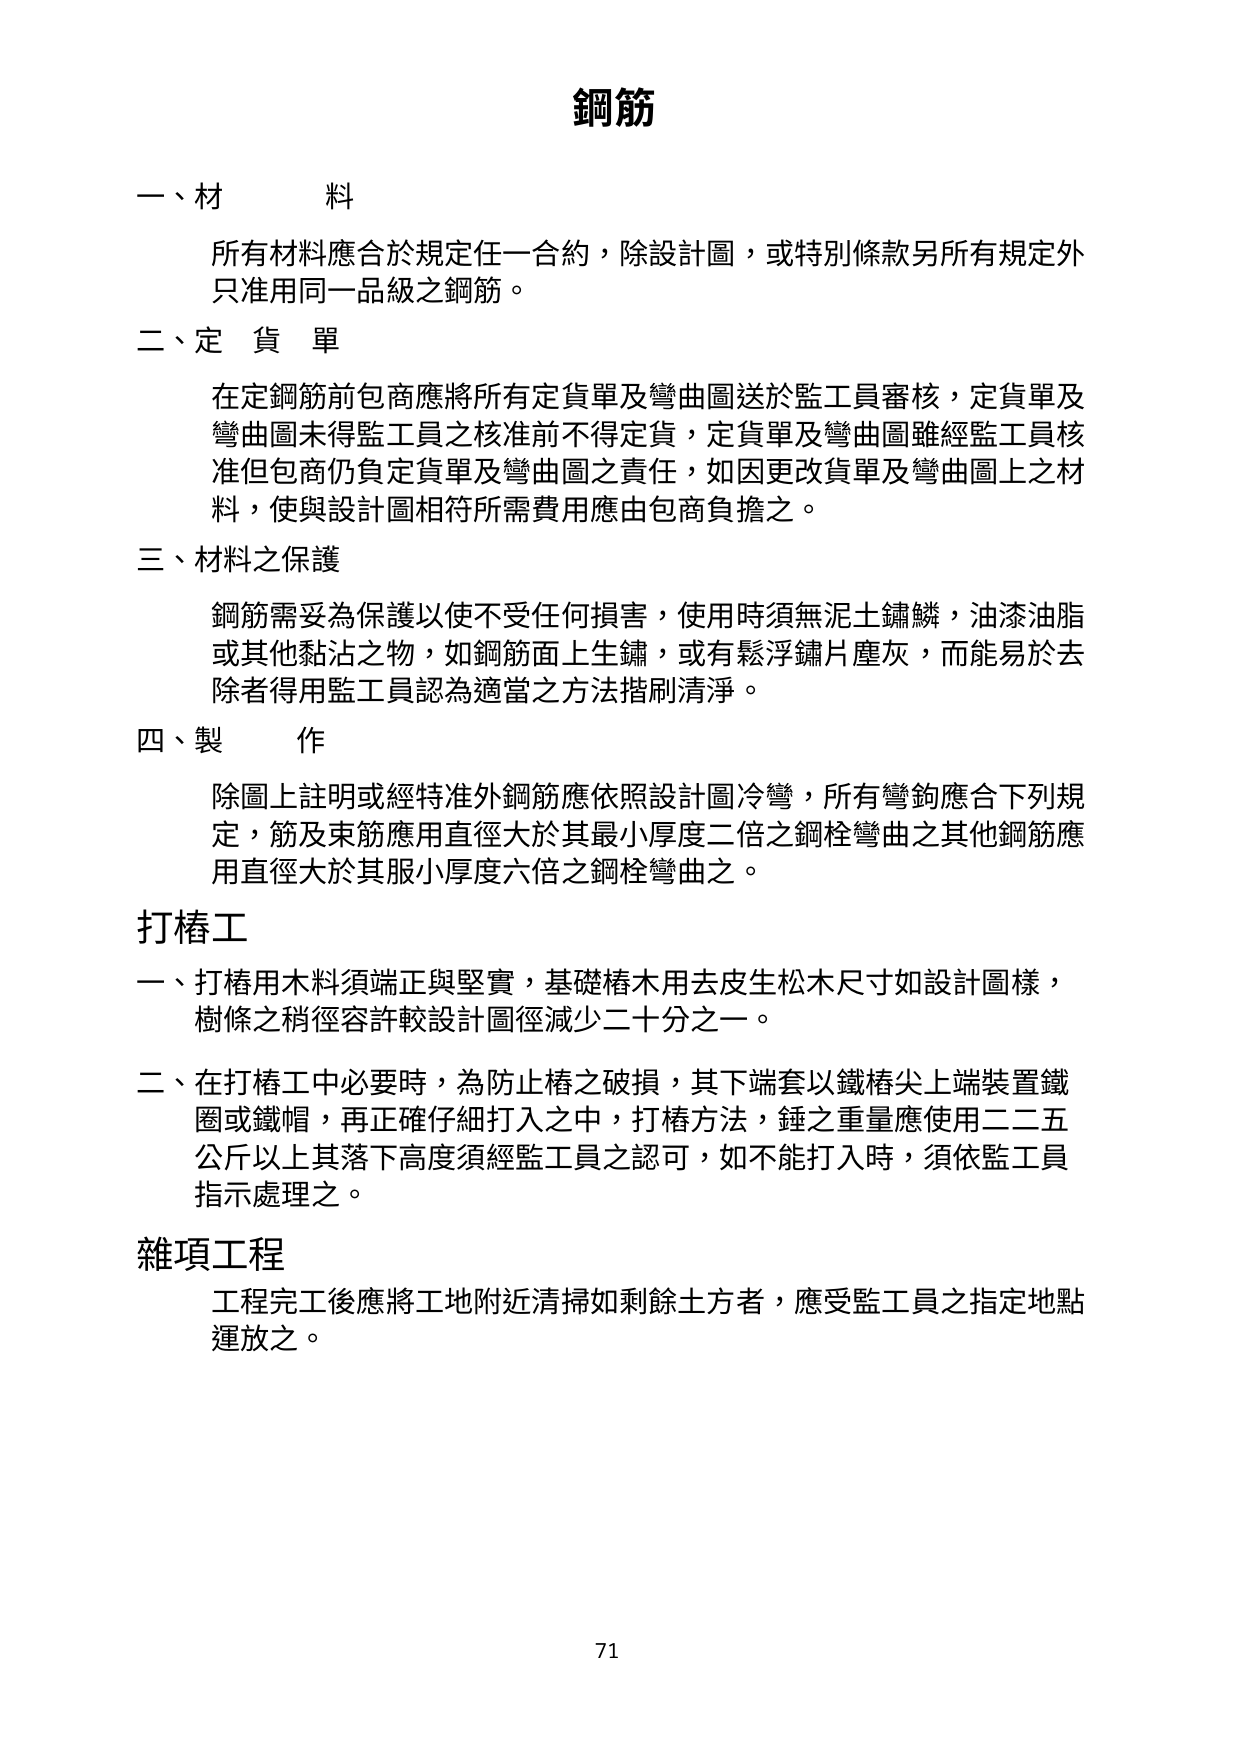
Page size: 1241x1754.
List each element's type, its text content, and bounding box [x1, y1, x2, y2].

text 在定鋼筋前包商應將所有定貨單及彎曲圖送於監工員審核，定貨單及彎曲圖未得監工員之核准前不得定貨，定貨單及彎曲圖雖經監工員核准但包商仍負定貨單及彎曲圖之責任，如因更改貨單及彎曲圖上之材料，使與設計圖相符所需費用應由包商負擔之。 [211, 378, 1092, 528]
text 鋼筋 [136, 75, 1092, 135]
text 除圖上註明或經特准外鋼筋應依照設計圖冷彎，所有彎鉤應合下列規定，筋及束筋應用直徑大於其最小厚度二倍之鋼栓彎曲之其他鋼筋應用直徑大於其服小厚度六倍之鋼栓彎曲之。 [211, 778, 1092, 890]
text 二、定 貨 單 [136, 322, 1092, 359]
text 所有材料應合於規定任一合約，除設計圖，或特別條款另所有規定外只准用同一品級之鋼筋。 [211, 234, 1092, 309]
text 工程完工後應將工地附近清掃如剩餘土方者，應受監工員之指定地點運放之。 [211, 1282, 1092, 1357]
text 二、在打樁工中必要時，為防止樁之破損，其下端套以鐵樁尖上端裝置鐵圈或鐵帽，再正確仔細打入之中，打樁方法，錘之重量應使用二二五公斤以上其落下高度須經監工員之認可，如不能打入時，須依監工員指示處理之。 [136, 1063, 1092, 1213]
text 鋼筋需妥為保護以使不受任何損害，使用時須無泥土鏽鱗，油漆油脂或其他黏沾之物，如鋼筋面上生鏽，或有鬆浮鏽片塵灰，而能易於去除者得用監工員認為適當之方法揩刷清淨。 [211, 597, 1092, 709]
text 雜項工程 [136, 1238, 1092, 1276]
text 一、打樁用木料須端正與堅實，基礎樁木用去皮生松木尺寸如設計圖樣，樹條之稍徑容許較設計圖徑減少二十分之一。 [136, 963, 1092, 1038]
text 打樁工 [136, 903, 1092, 951]
text 三、材料之保護 [136, 540, 1092, 578]
text 四、製 作 [136, 722, 1092, 759]
text 一、材 料 [136, 178, 1092, 215]
